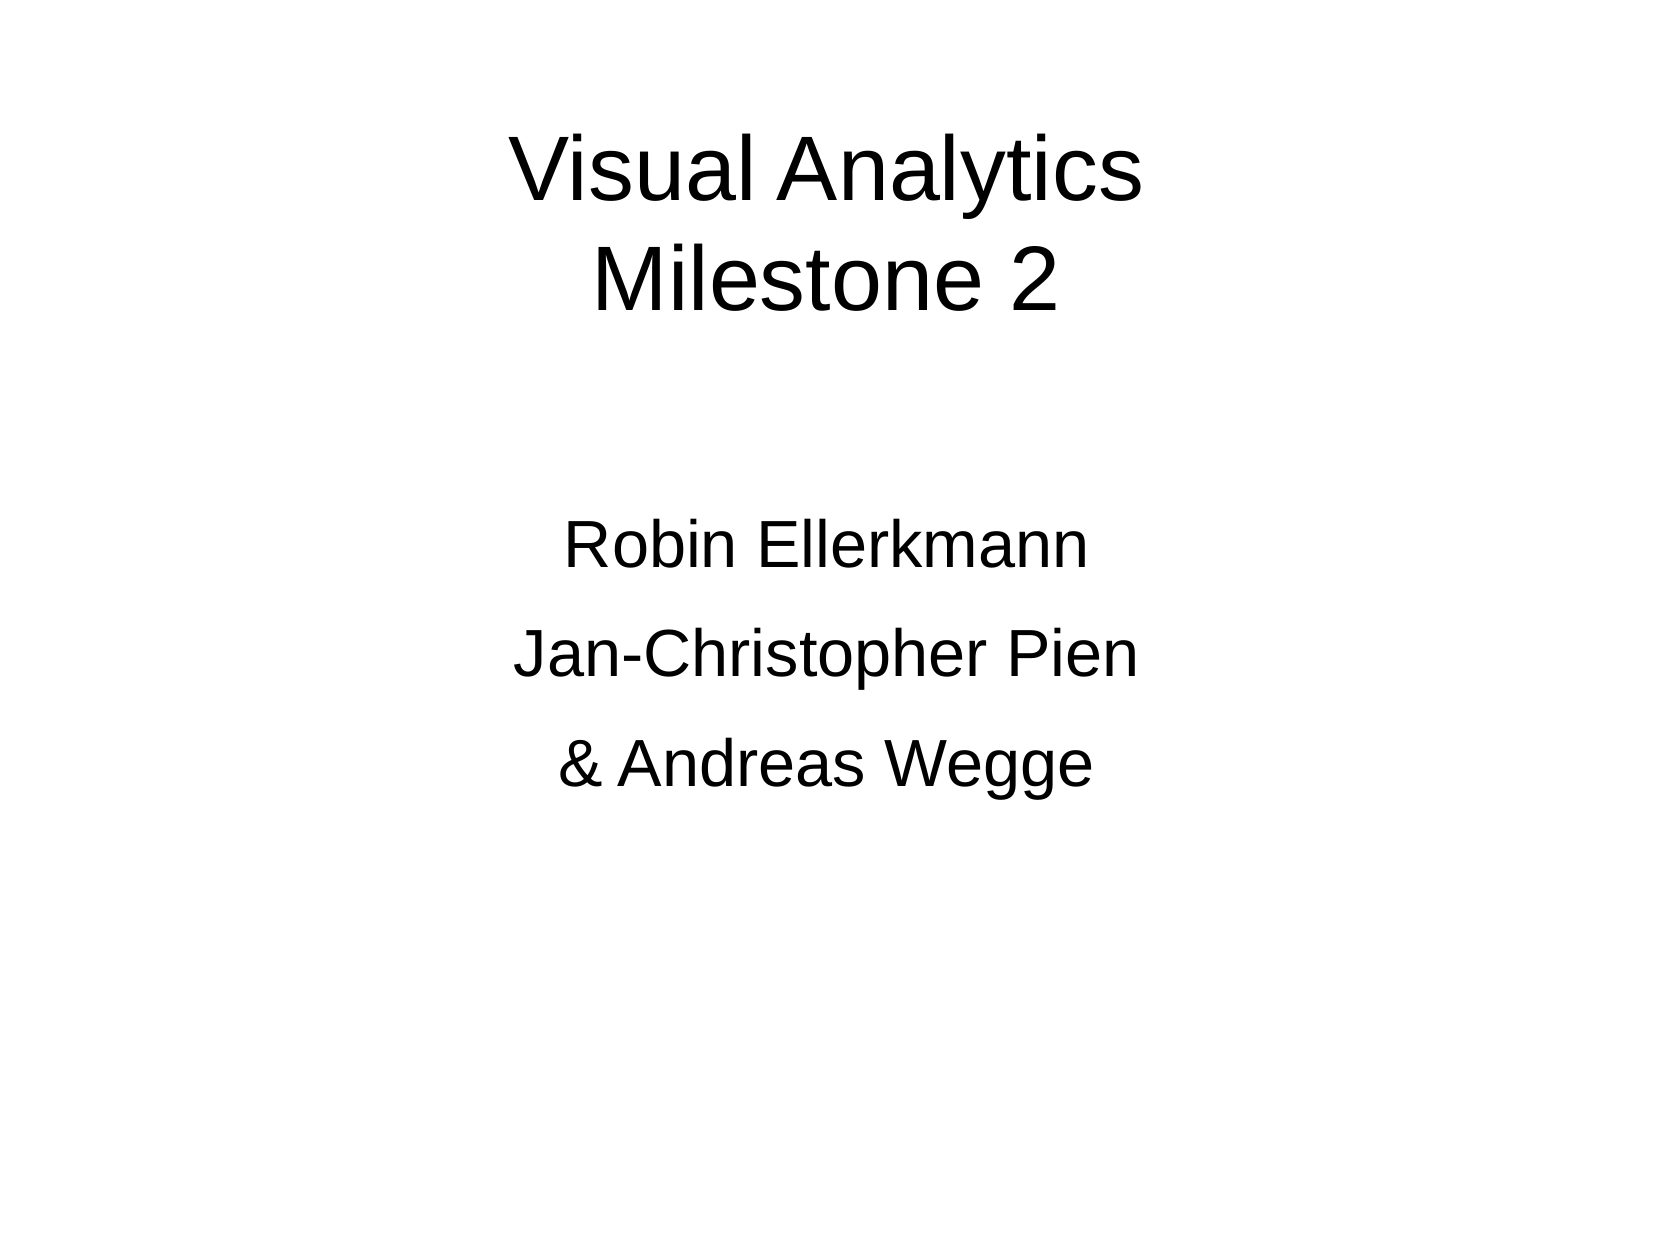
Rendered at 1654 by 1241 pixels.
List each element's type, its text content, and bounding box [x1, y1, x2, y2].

subtitle Robin Ellerkmann Jan-Christopher Pien & Andreas Wegge [82, 290, 1571, 1010]
title Visual Analytics Milestone 2 [82, 0, 1571, 290]
